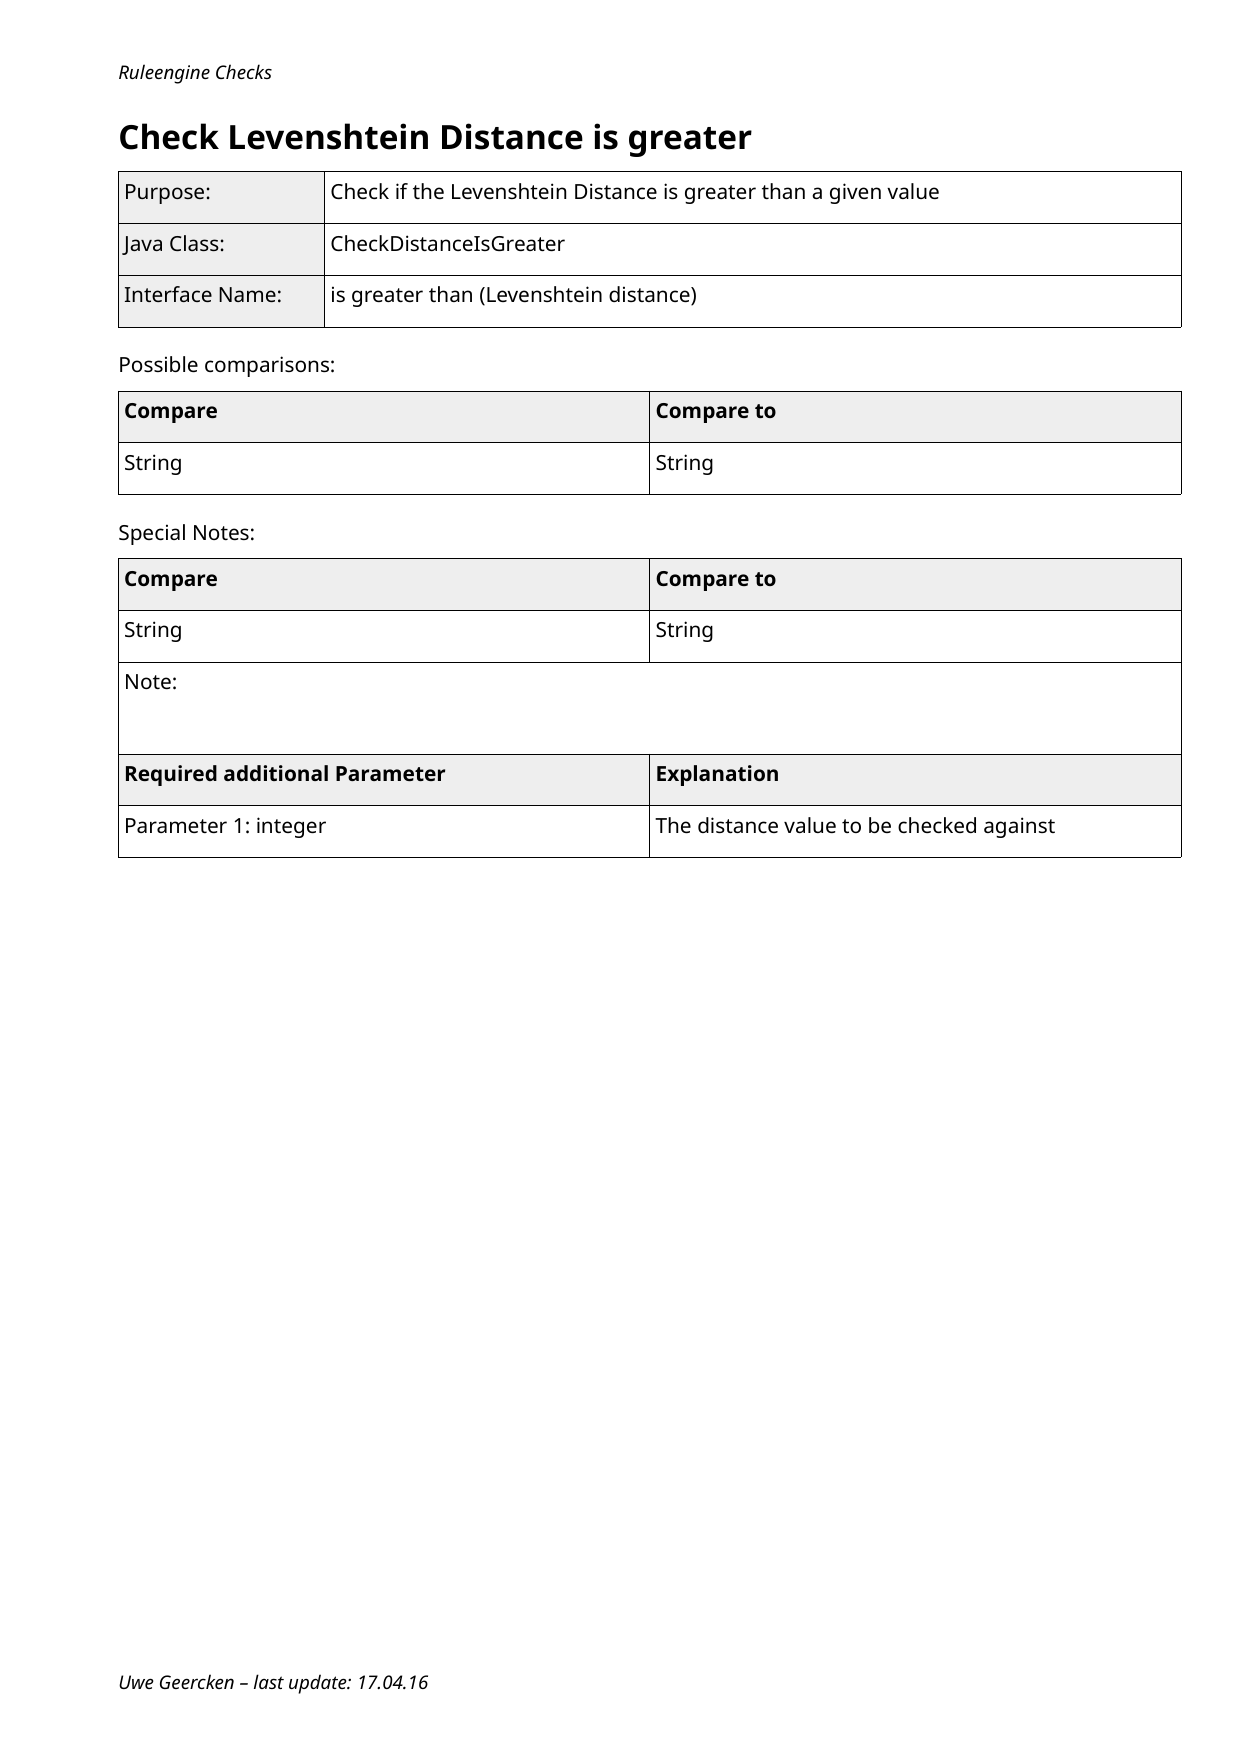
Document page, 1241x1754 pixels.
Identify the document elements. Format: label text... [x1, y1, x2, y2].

table_header Purpose: [119, 172, 324, 223]
table_cell CheckDistanceIsGreater [325, 224, 1181, 275]
table_cell String [119, 611, 649, 662]
table_cell Parameter 1: integer [119, 806, 649, 857]
table_cell String [650, 611, 1181, 662]
table_cell Required additional Parameter [119, 755, 649, 805]
table_header Compare to [650, 559, 1181, 610]
table_cell is greater than (Levenshtein distance) [325, 276, 1181, 327]
table_cell String [119, 443, 649, 494]
table_cell Interface Name: [119, 276, 324, 327]
text Check Levenshtein Distance is greater [118, 114, 1181, 159]
table_cell The distance value to be checked against [650, 806, 1181, 857]
table_header Compare [119, 392, 649, 442]
text Possible comparisons: [118, 350, 1181, 379]
text Special Notes: [118, 518, 1181, 546]
table_cell Java Class: [119, 224, 324, 275]
table_cell Note: [119, 663, 1181, 753]
table_cell Explanation [650, 755, 1181, 805]
table_header Compare to [650, 392, 1181, 442]
table_header Check if the Levenshtein Distance is greater than a given value [325, 172, 1181, 223]
table_header Compare [119, 559, 649, 610]
table_cell String [650, 443, 1181, 494]
